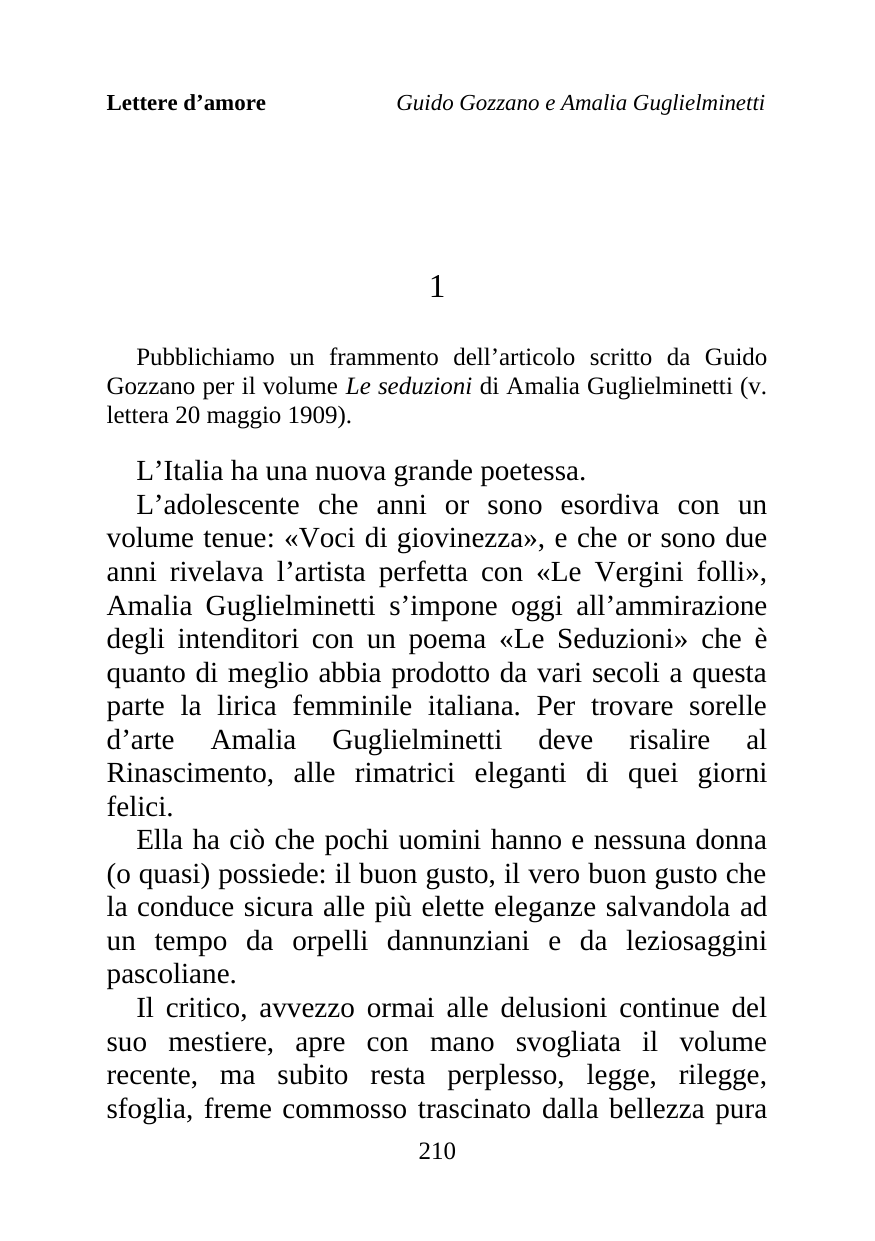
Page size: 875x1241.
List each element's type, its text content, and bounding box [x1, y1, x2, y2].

subtitle 1 [106, 266, 768, 305]
text Il critico, avvezzo ormai alle delusioni continue del suo mestiere, apre con mano svogliata il volume recente, ma subito resta perplesso, legge, rilegge, sfoglia, freme commosso trascinato dalla bellezza pura [106, 990, 768, 1124]
text L’adolescente che anni or sono esordiva con un volume tenue: «Voci di giovinezza», e che or sono due anni rivelava l’artista perfetta con «Le Vergini folli», Amalia Guglielminetti s’impone oggi all’ammirazione degli intenditori con un poema «Le Seduzioni» che è quanto di meglio abbia prodotto da vari secoli a questa parte la lirica femminile italiana. Per trovare sorelle d’arte Amalia Guglielminetti deve risalire al Rinascimento, alle rimatrici eleganti di quei giorni felici. [106, 487, 768, 822]
text Pubblichiamo un frammento dell’articolo scritto da Guido Gozzano per il volume Le seduzioni di Amalia Guglielminetti (v. lettera 20 maggio 1909). [106, 342, 768, 428]
text Ella ha ciò che pochi uomini hanno e nessuna donna (o quasi) possiede: il buon gusto, il vero buon gusto che la conduce sicura alle più elette eleganze salvandola ad un tempo da orpelli dannunziani e da leziosaggini pascoliane. [106, 822, 768, 990]
text L’Italia ha una nuova grande poetessa. [106, 453, 768, 487]
